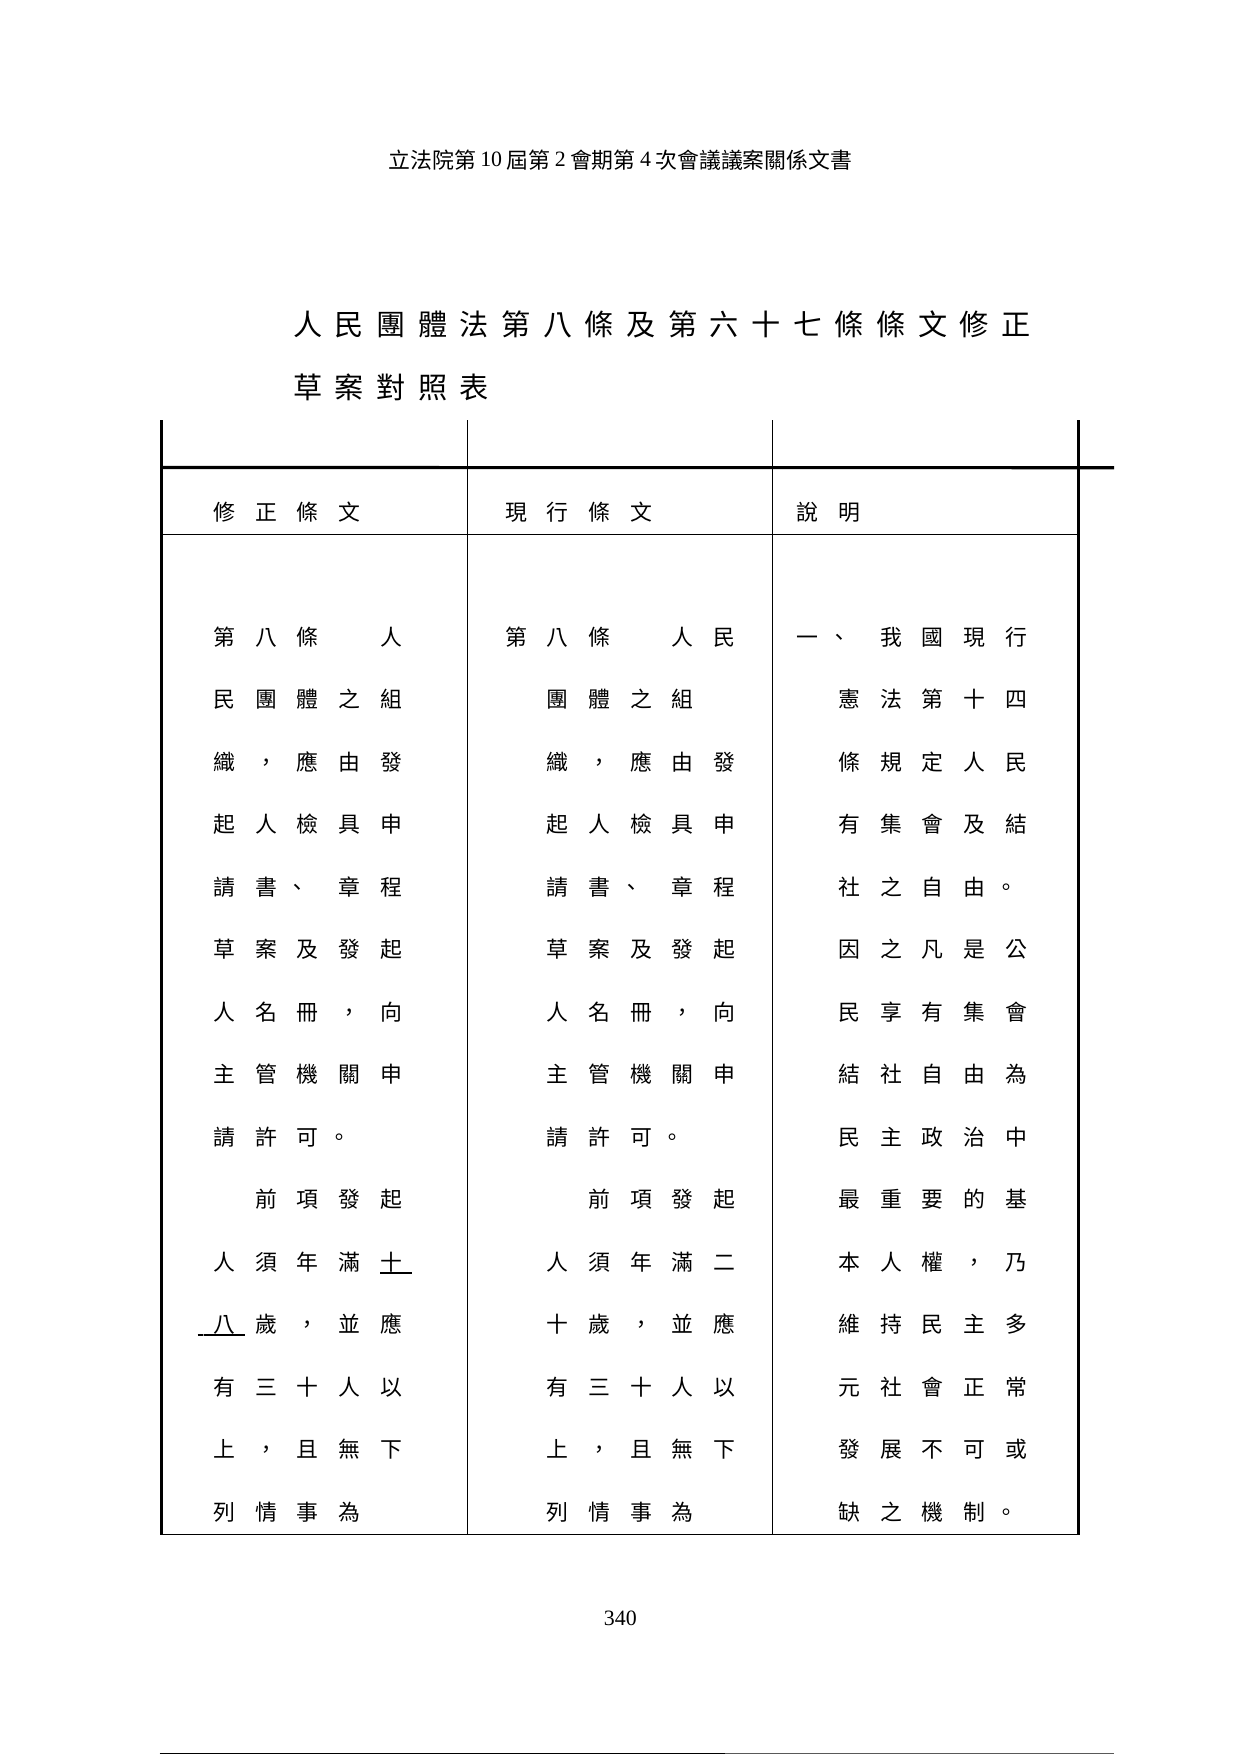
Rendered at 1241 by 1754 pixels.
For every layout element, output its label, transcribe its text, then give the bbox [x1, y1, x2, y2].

table_cell 第八條 人民團體之組織，應由發起人檢具申請書、章程草案及發起人名冊，向主管機關申請許可。 前項發起人須年滿二十歲，並應有三十人以上，且無下列情事為 [468, 535, 772, 1534]
table_cell 現行條文 [468, 470, 772, 534]
table_cell [163, 420, 467, 466]
table_cell [468, 420, 772, 466]
table_header 人民團體法第八條及第六十七條條文修正草案對照表 [162, 219, 1078, 420]
table_cell 修正條文 [163, 470, 467, 534]
table_cell 一、我國現行憲法第十四條規定人民有集會及結社之自由。因之凡是公民享有集會結社自由為民主政治中最重要的基本人權，乃維持民主多元社會正常發展不可或缺之機制。 [773, 535, 1077, 1534]
table_cell [773, 420, 1077, 466]
table_cell 說明 [773, 470, 1077, 534]
table_cell 第八條 人民團體之組織，應由發起人檢具申請書、章程草案及發起人名冊，向主管機關申請許可。 前項發起人須年滿十八歲，並應有三十人以上，且無下列情事為 [163, 535, 467, 1534]
